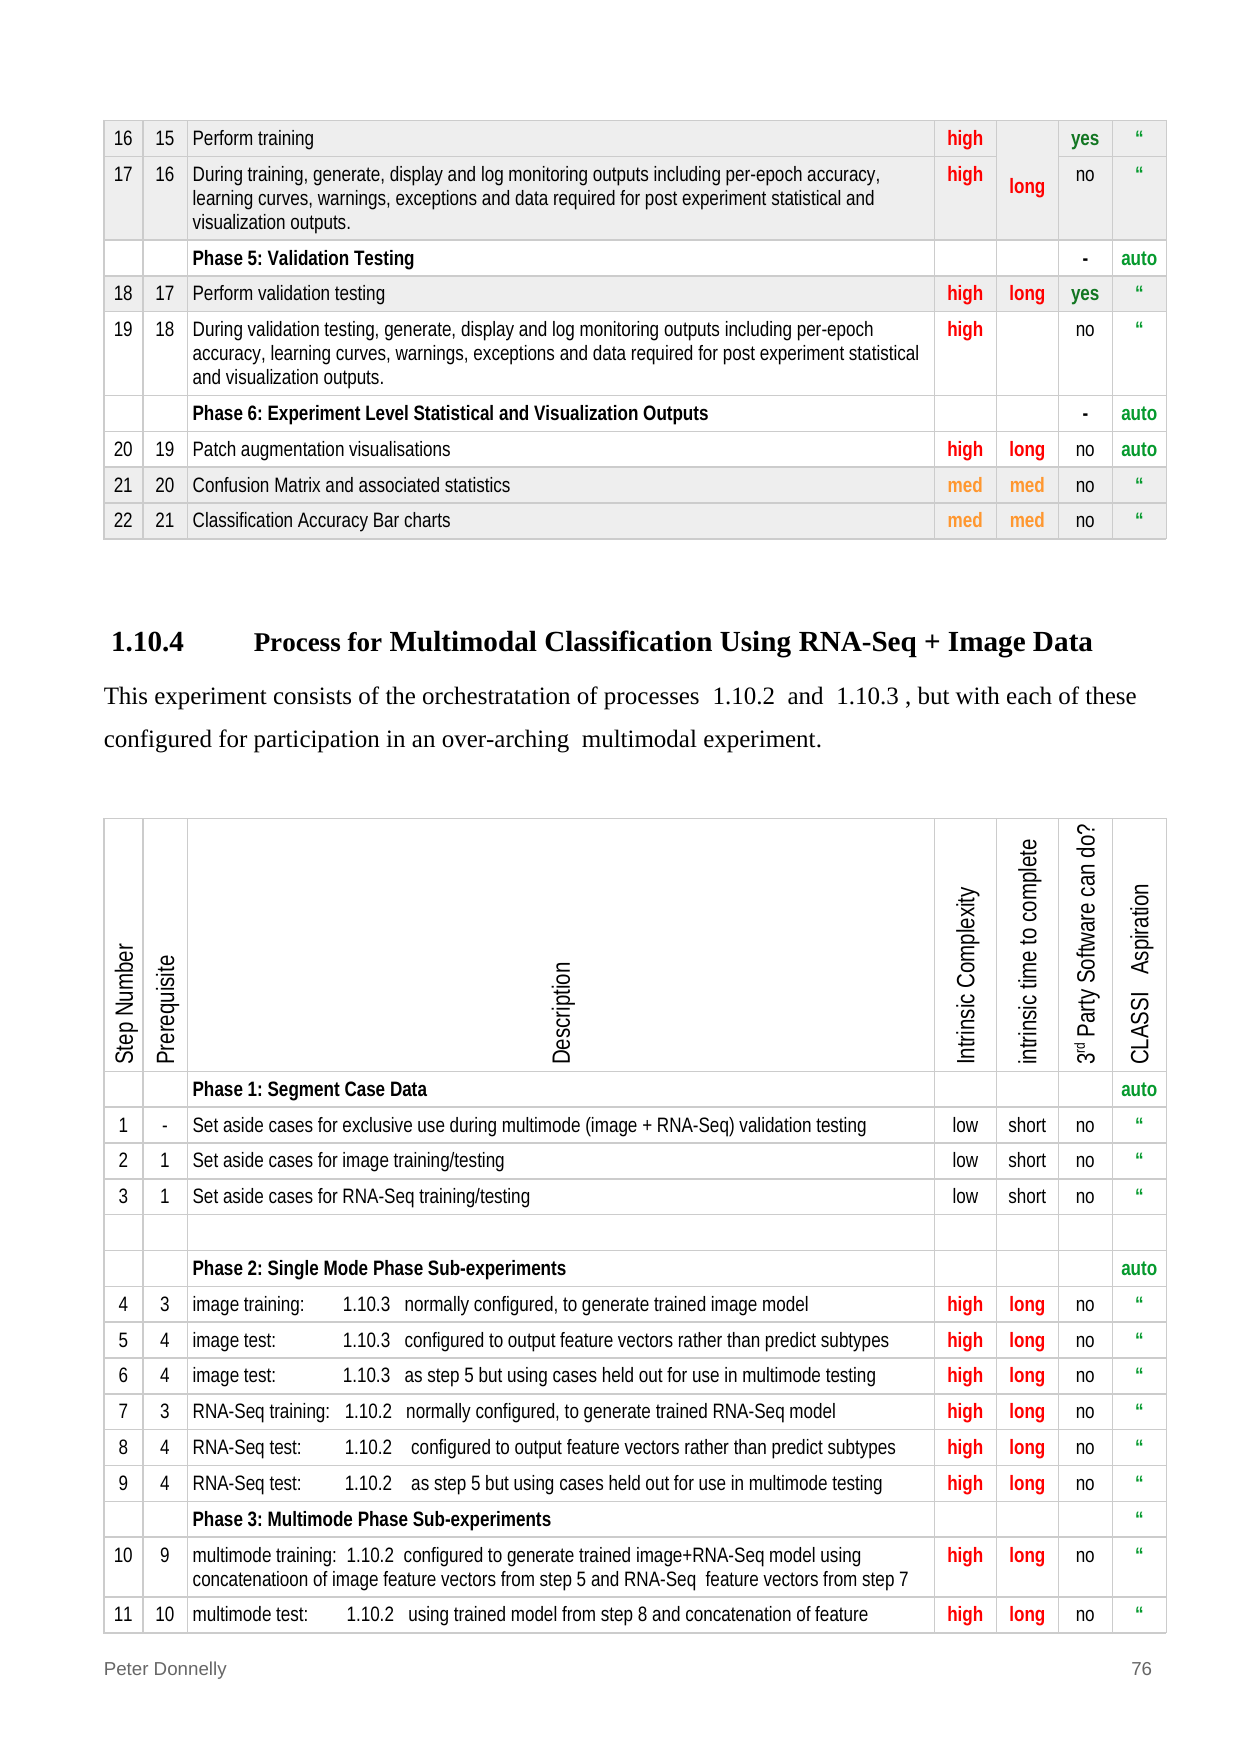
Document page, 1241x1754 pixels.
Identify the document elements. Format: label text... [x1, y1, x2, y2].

table_cell “ [1113, 312, 1166, 395]
table_cell “ [1113, 1466, 1166, 1501]
table_cell 19 [144, 432, 187, 466]
table_cell Set aside cases for exclusive use during multimode (image + RNA-Seq) validation testing [188, 1108, 934, 1142]
table_cell Perform validation testing [188, 277, 934, 311]
table_cell 1 [144, 1180, 187, 1214]
table_cell Patch augmentation visualisations [188, 432, 934, 466]
table_cell [997, 241, 1058, 275]
table_cell high [935, 277, 996, 311]
table_cell RNA-Seq test: 1.10.2 configured to output feature vectors rather than predict subtypes [188, 1430, 934, 1465]
table_cell - [1059, 396, 1112, 431]
table_cell multimode test: 1.10.2 using trained model from step 8 and concatenation of feature [188, 1598, 934, 1632]
table_cell yes [1059, 277, 1112, 311]
table_cell “ [1113, 1108, 1166, 1142]
table_cell [935, 1072, 996, 1106]
table_cell 22 [105, 504, 142, 538]
table_cell “ [1113, 1430, 1166, 1465]
table_cell [997, 1215, 1058, 1250]
table_cell long [997, 121, 1058, 239]
table_cell high [935, 1598, 996, 1632]
table_cell no [1059, 1108, 1112, 1142]
table_cell 21 [105, 468, 142, 502]
table_cell short [997, 1180, 1058, 1214]
table_cell “ [1113, 1598, 1166, 1632]
table_cell 4 [144, 1430, 187, 1465]
table_cell [935, 1215, 996, 1250]
table_cell no [1059, 1323, 1112, 1357]
table_cell “ [1113, 121, 1166, 156]
table_cell [105, 1251, 142, 1286]
table_cell Classification Accuracy Bar charts [188, 504, 934, 538]
table_cell auto [1113, 241, 1166, 275]
table_cell no [1059, 468, 1112, 502]
table_cell “ [1113, 1395, 1166, 1429]
table_cell no [1059, 1395, 1112, 1429]
table_cell low [935, 1108, 996, 1142]
table_cell 15 [144, 121, 187, 156]
table_cell 3 [144, 1287, 187, 1321]
table_cell Set aside cases for RNA-Seq training/testing [188, 1180, 934, 1214]
table_cell long [997, 1287, 1058, 1321]
table_cell no [1059, 1180, 1112, 1214]
table_cell [1059, 1502, 1112, 1536]
table_cell no [1059, 1598, 1112, 1632]
table_cell During validation testing, generate, display and log monitoring outputs including per-epoch accuracy, learning curves, warnings, exceptions and data required for post experiment statistical and visualization outputs. [188, 312, 934, 395]
table_cell image test: 1.10.3 as step 5 but using cases held out for use in multimode testing [188, 1359, 934, 1393]
table_cell 16 [144, 157, 187, 239]
table_cell 1 [105, 1108, 142, 1142]
table_cell 10 [144, 1598, 187, 1632]
table_cell 16 [105, 121, 142, 156]
table_cell - [1059, 241, 1112, 275]
table_cell [105, 1072, 142, 1106]
table_cell [144, 1251, 187, 1286]
table_cell 6 [105, 1359, 142, 1393]
table_cell auto [1113, 396, 1166, 431]
table_cell image test: 1.10.3 configured to output feature vectors rather than predict subtypes [188, 1323, 934, 1357]
table_cell RNA-Seq training: 1.10.2 normally configured, to generate trained RNA-Seq model [188, 1395, 934, 1429]
table_cell long [997, 432, 1058, 466]
table_cell long [997, 1538, 1058, 1596]
table_cell no [1059, 504, 1112, 538]
table_cell med [997, 504, 1058, 538]
table_header Step Number [105, 819, 142, 1071]
table_cell Phase 2: Single Mode Phase Sub-experiments [188, 1251, 934, 1286]
table_cell high [935, 312, 996, 395]
table_cell high [935, 1466, 996, 1501]
table_cell [144, 1072, 187, 1106]
table_cell high [935, 1395, 996, 1429]
table_header Description [188, 819, 934, 1071]
table_cell [997, 1502, 1058, 1536]
table_cell no [1059, 1538, 1112, 1596]
table_cell short [997, 1108, 1058, 1142]
table_cell [1059, 1215, 1112, 1250]
table_cell 11 [105, 1598, 142, 1632]
table_cell image training: 1.10.3 normally configured, to generate trained image model [188, 1287, 934, 1321]
table_cell [935, 396, 996, 431]
table_cell “ [1113, 1502, 1166, 1536]
table_cell 4 [144, 1359, 187, 1393]
table_cell 2 [105, 1144, 142, 1178]
table_cell [997, 1072, 1058, 1106]
table_cell no [1059, 157, 1112, 239]
table_cell Phase 6: Experiment Level Statistical and Visualization Outputs [188, 396, 934, 431]
table_cell [105, 1215, 142, 1250]
table_cell long [997, 1359, 1058, 1393]
table_cell [105, 1502, 142, 1536]
table_cell “ [1113, 1144, 1166, 1178]
table_cell RNA-Seq test: 1.10.2 as step 5 but using cases held out for use in multimode testing [188, 1466, 934, 1501]
table_cell “ [1113, 1359, 1166, 1393]
table_cell [188, 1215, 934, 1250]
table_cell Phase 1: Segment Case Data [188, 1072, 934, 1106]
table_cell long [997, 1430, 1058, 1465]
table_cell 9 [105, 1466, 142, 1501]
table_cell no [1059, 312, 1112, 395]
text This experiment consists of the orchestratation of processes 1.10.2 and 1.10.3, but with each of these configured for participation in an over-arching multimodal experiment. [103, 681, 1146, 753]
table_cell [997, 396, 1058, 431]
table_cell 3 [144, 1395, 187, 1429]
table_cell long [997, 1395, 1058, 1429]
table_cell low [935, 1144, 996, 1178]
table_cell high [935, 1323, 996, 1357]
table_cell “ [1113, 1323, 1166, 1357]
table_header Intrinsic Complexity [935, 819, 996, 1071]
table_cell 9 [144, 1538, 187, 1596]
table_cell long [997, 1466, 1058, 1501]
table_cell med [935, 468, 996, 502]
table_cell [997, 1251, 1058, 1286]
table_cell 19 [105, 312, 142, 395]
table_cell 7 [105, 1395, 142, 1429]
table_cell [1059, 1251, 1112, 1286]
table_cell 8 [105, 1430, 142, 1465]
table_cell [935, 241, 996, 275]
table_cell [997, 312, 1058, 395]
table_cell “ [1113, 504, 1166, 538]
table_cell 3 [105, 1180, 142, 1214]
table_cell [144, 1215, 187, 1250]
table_cell “ [1113, 1287, 1166, 1321]
table_cell long [997, 1323, 1058, 1357]
table_cell “ [1113, 277, 1166, 311]
table_header Prerequisite [144, 819, 187, 1071]
table_cell 4 [144, 1466, 187, 1501]
table_cell 4 [144, 1323, 187, 1357]
table_cell no [1059, 1359, 1112, 1393]
table_cell Phase 3: Multimode Phase Sub-experiments [188, 1502, 934, 1536]
table_cell [144, 241, 187, 275]
table_cell med [997, 468, 1058, 502]
table_cell [105, 241, 142, 275]
table_cell 20 [144, 468, 187, 502]
table_cell [935, 1251, 996, 1286]
table_cell 5 [105, 1323, 142, 1357]
table_cell 17 [144, 277, 187, 311]
table_header 3rd Party Software can do? [1059, 819, 1112, 1071]
table_cell long [997, 1598, 1058, 1632]
table_cell “ [1113, 157, 1166, 239]
table_cell multimode training: 1.10.2 configured to generate trained image+RNA-Seq model using concatenatioon of image feature vectors from step 5 and RNA-Seq feature vectors from step 7 [188, 1538, 934, 1596]
table_cell During training, generate, display and log monitoring outputs including per-epoch accuracy, learning curves, warnings, exceptions and data required for post experiment statistical and visualization outputs. [188, 157, 934, 239]
table_cell no [1059, 1430, 1112, 1465]
table_cell [935, 1502, 996, 1536]
table_cell Set aside cases for image training/testing [188, 1144, 934, 1178]
table_cell yes [1059, 121, 1112, 156]
table_cell Phase 5: Validation Testing [188, 241, 934, 275]
table_cell low [935, 1180, 996, 1214]
table_cell med [935, 504, 996, 538]
table_cell - [144, 1108, 187, 1142]
table_cell 18 [105, 277, 142, 311]
table_cell 10 [105, 1538, 142, 1596]
table_header CLASSI Aspiration [1113, 819, 1166, 1071]
table_cell “ [1113, 468, 1166, 502]
table_cell high [935, 1430, 996, 1465]
table_cell no [1059, 1466, 1112, 1501]
table_cell [1059, 1072, 1112, 1106]
table_cell 20 [105, 432, 142, 466]
table_cell auto [1113, 1072, 1166, 1106]
table_cell high [935, 1538, 996, 1596]
table_cell [144, 1502, 187, 1536]
table_cell 18 [144, 312, 187, 395]
table_cell high [935, 121, 996, 156]
table_cell “ [1113, 1538, 1166, 1596]
table_cell long [997, 277, 1058, 311]
table_cell short [997, 1144, 1058, 1178]
table_cell 1 [144, 1144, 187, 1178]
table_cell auto [1113, 1251, 1166, 1286]
table_cell high [935, 1359, 996, 1393]
table_cell high [935, 157, 996, 239]
table_cell 21 [144, 504, 187, 538]
table_cell [144, 396, 187, 431]
table_cell [1113, 1215, 1166, 1250]
table_cell Perform training [188, 121, 934, 156]
table_cell 4 [105, 1287, 142, 1321]
table_cell Confusion Matrix and associated statistics [188, 468, 934, 502]
table_cell no [1059, 1144, 1112, 1178]
table_cell auto [1113, 432, 1166, 466]
table_cell high [935, 1287, 996, 1321]
table_header intrinsic time to complete [997, 819, 1058, 1071]
table_cell no [1059, 1287, 1112, 1321]
table_cell high [935, 432, 996, 466]
table_cell no [1059, 432, 1112, 466]
subtitle Process for Multimodal Classification Using RNA-Seq + Image Data [103, 624, 1146, 658]
table_cell 17 [105, 157, 142, 239]
table_cell “ [1113, 1180, 1166, 1214]
table_cell [105, 396, 142, 431]
